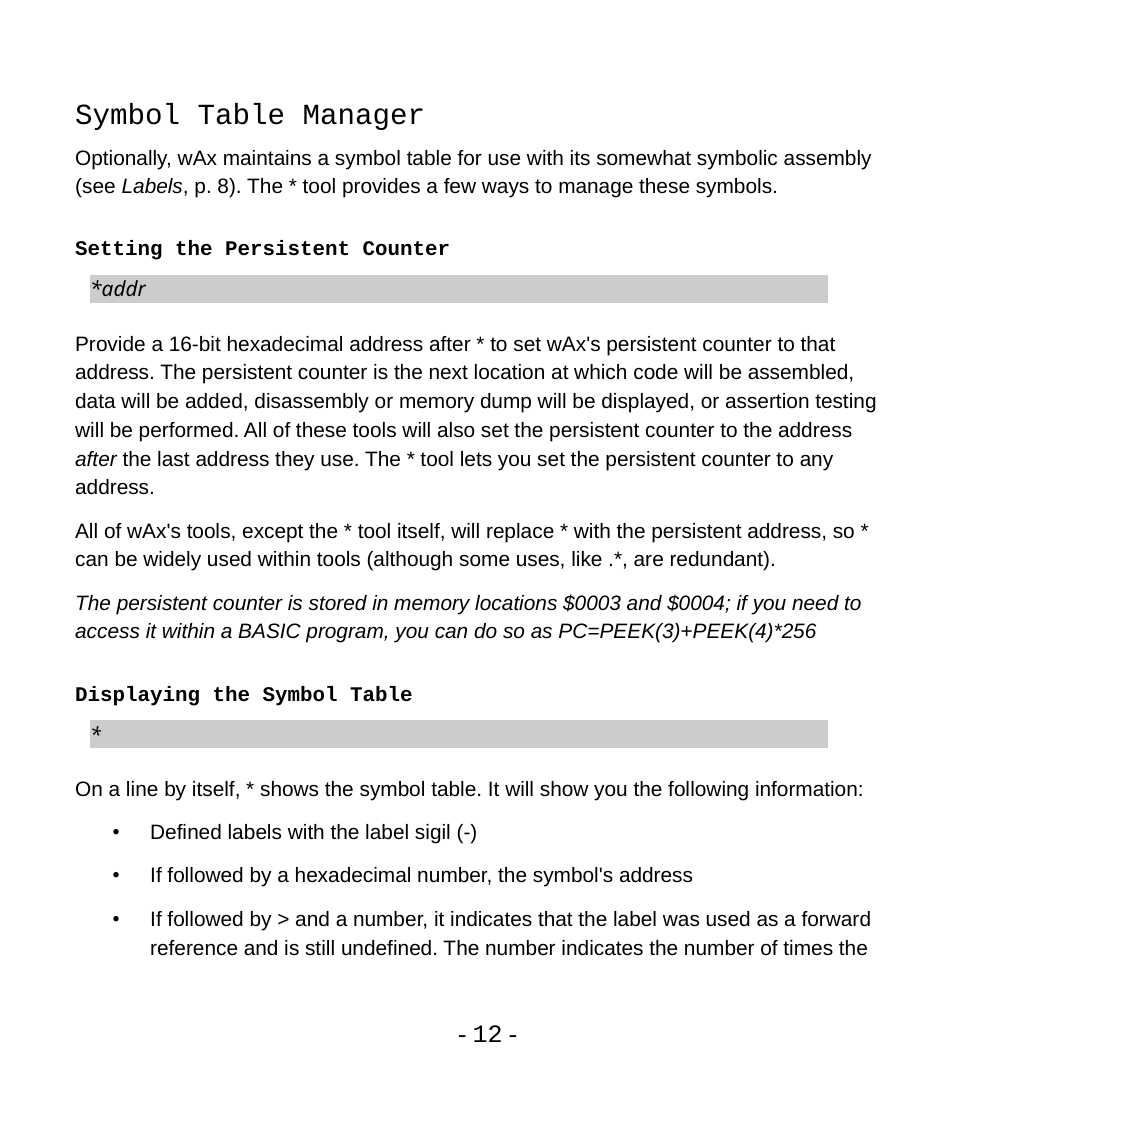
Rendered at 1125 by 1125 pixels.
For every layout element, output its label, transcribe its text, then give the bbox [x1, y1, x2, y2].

subtitle Displaying the Symbol Table [75, 683, 900, 707]
text The persistent counter is stored in memory locations $0003 and $0004; if you need to access it within a BASIC program, you can do so as PC=PEEK(3)+PEEK(4)*256 [75, 591, 900, 643]
list Defined labels with the label sigil (-) [112, 820, 900, 844]
text * [828, 720, 900, 748]
text Optionally, wAx maintains a symbol table for use with its somewhat symbolic assembly (see Labels, p. 8). The * tool provides a few ways to manage these symbols. [75, 146, 900, 198]
subtitle Symbol Table Manager [75, 100, 900, 133]
text Provide a 16-bit hexadecimal address after * to set wAx's persistent counter to that address. The persistent counter is the next location at which code will be assembled, data will be added, disassembly or memory dump will be displayed, or assertion testing will be performed. All of these tools will also set the persistent counter to the address after the last address they use. The * tool lets you set the persistent counter to any address. [75, 331, 900, 499]
list If followed by > and a number, it indicates that the label was used as a forward reference and is still undefined. The number indicates the number of times the [112, 907, 900, 959]
subtitle Setting the Persistent Counter [75, 238, 900, 262]
text *addr [90, 274, 900, 303]
text On a line by itself, * shows the symbol table. It will show you the following information: [75, 777, 900, 801]
list If followed by a hexadecimal number, the symbol's address [112, 863, 900, 887]
text All of wAx's tools, except the * tool itself, will replace * with the persistent address, so * can be widely used within tools (although some uses, like .*, are redundant). [75, 518, 900, 571]
